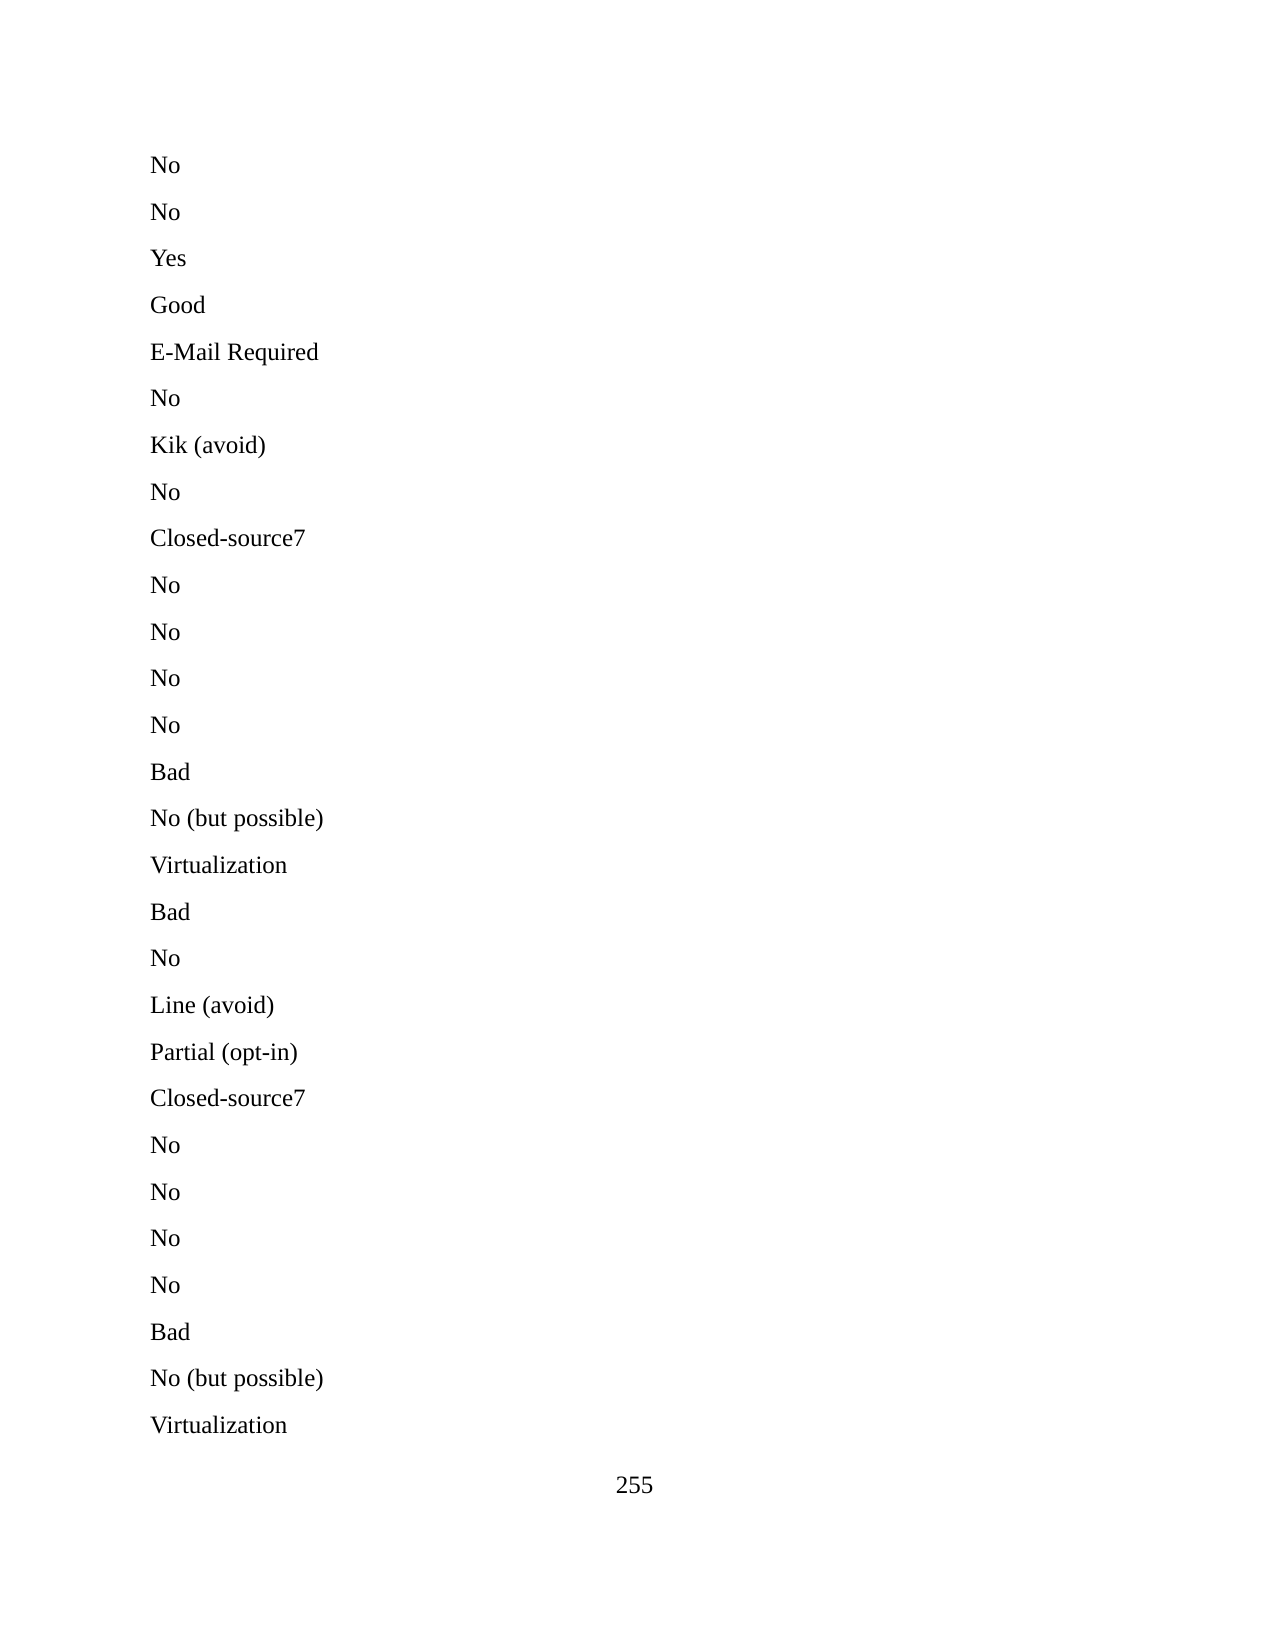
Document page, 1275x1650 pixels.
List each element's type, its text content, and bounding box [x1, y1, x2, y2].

text No [150, 1130, 1125, 1159]
text No [150, 617, 1125, 645]
text No [150, 477, 1125, 505]
text No [150, 1223, 1125, 1252]
text No [150, 1270, 1125, 1299]
text Line (avoid) [150, 990, 1125, 1019]
text Partial (opt-in) [150, 1037, 1125, 1065]
text No [150, 197, 1125, 225]
text Virtualization [150, 1410, 1125, 1439]
text Closed-source7 [150, 1083, 1125, 1112]
text E-Mail Required [150, 337, 1125, 365]
text No (but possible) [150, 1363, 1125, 1392]
text Good [150, 290, 1125, 319]
text No [150, 943, 1125, 972]
text No [150, 663, 1125, 692]
text Bad [150, 1317, 1125, 1345]
text Yes [150, 243, 1125, 272]
text Virtualization [150, 850, 1125, 879]
text No [150, 1177, 1125, 1205]
text Bad [150, 757, 1125, 785]
text Kik (avoid) [150, 430, 1125, 459]
text No [150, 383, 1125, 412]
text No (but possible) [150, 803, 1125, 832]
text No [150, 570, 1125, 599]
text Bad [150, 897, 1125, 925]
text Closed-source7 [150, 523, 1125, 552]
text No [150, 150, 1125, 179]
text No [150, 710, 1125, 739]
